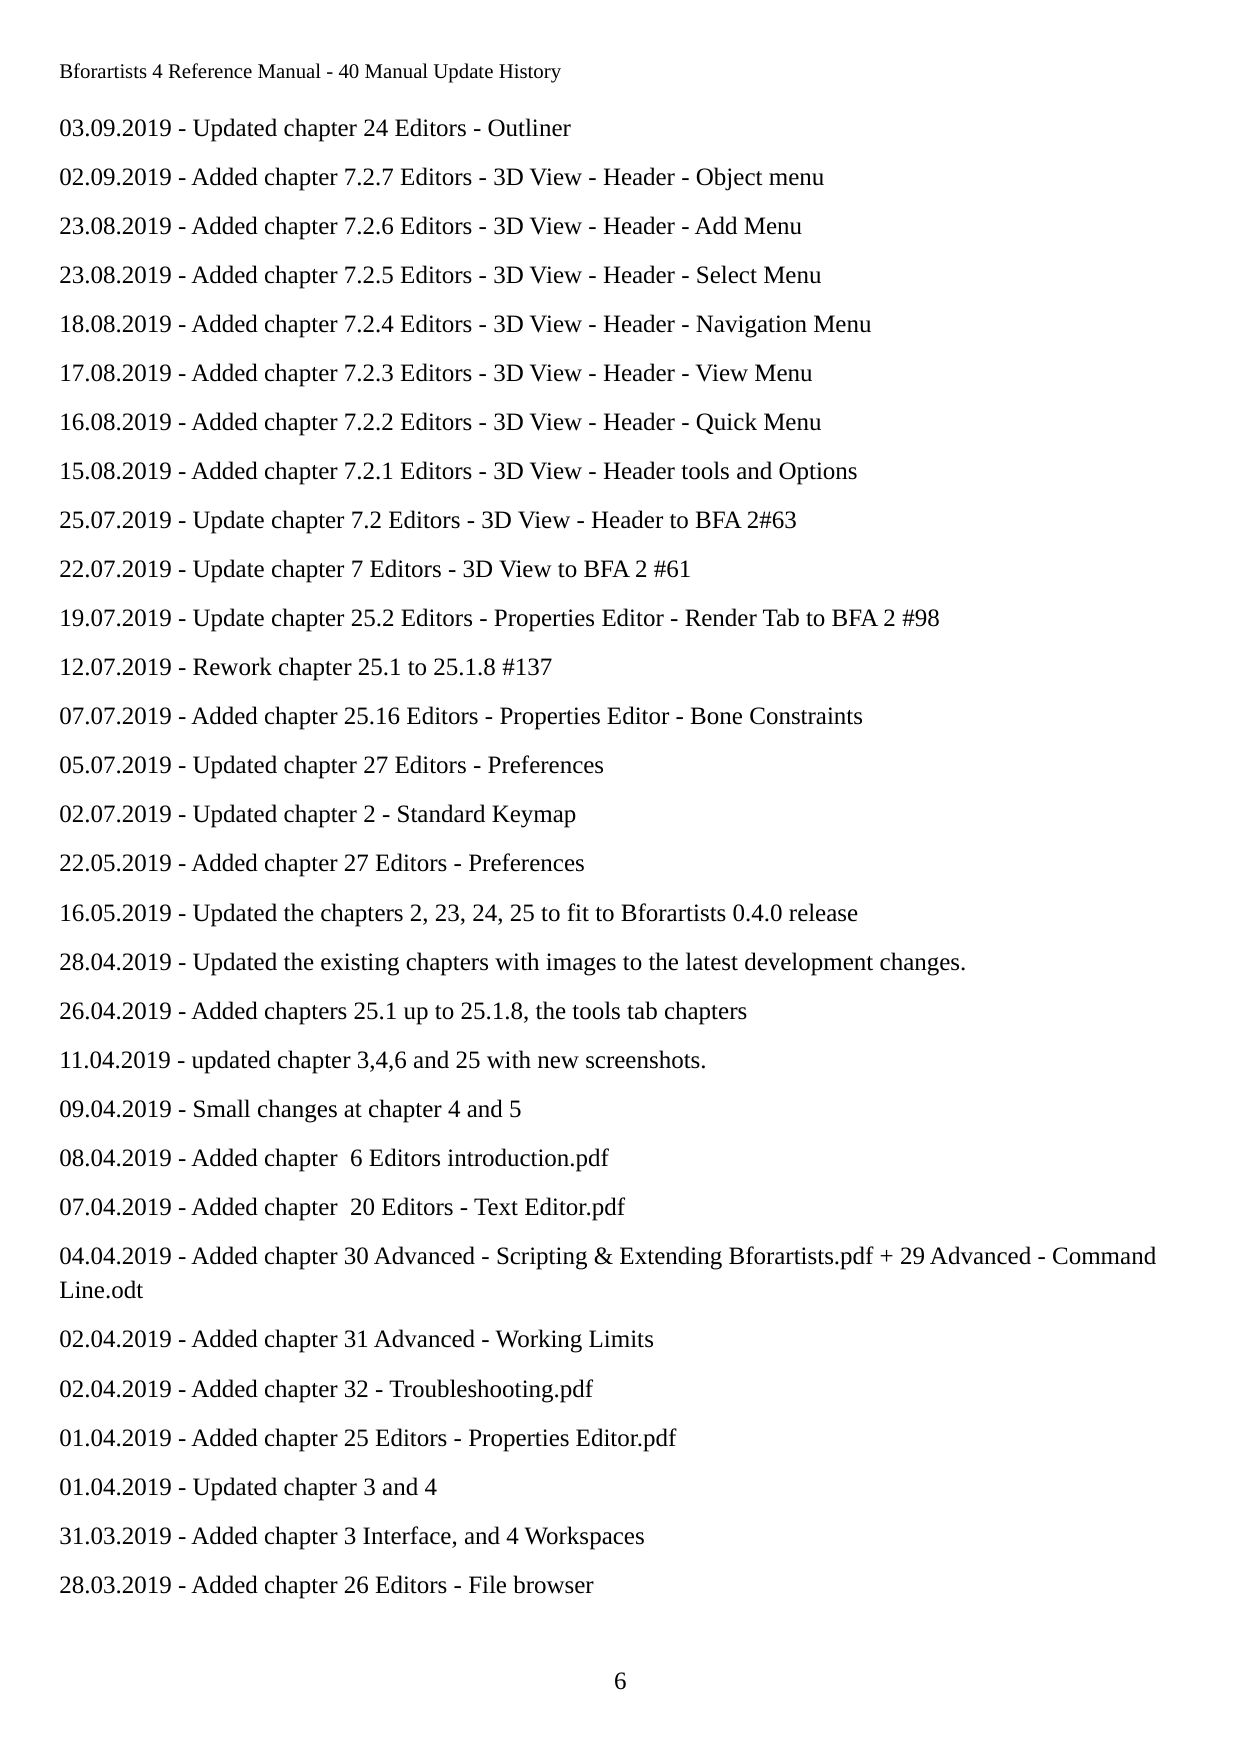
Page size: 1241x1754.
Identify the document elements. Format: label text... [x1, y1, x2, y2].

text 01.04.2019 - Updated chapter 3 and 4 [59, 1472, 1181, 1501]
text 02.09.2019 - Added chapter 7.2.7 Editors - 3D View - Header - Object menu [59, 162, 1181, 190]
text 23.08.2019 - Added chapter 7.2.6 Editors - 3D View - Header - Add Menu [59, 211, 1181, 239]
text 03.09.2019 - Updated chapter 24 Editors - Outliner [59, 113, 1181, 141]
text 04.04.2019 - Added chapter 30 Advanced - Scripting & Extending Bforartists.pdf + 29 Advanced - Command Line.odt [59, 1241, 1181, 1304]
text 19.07.2019 - Update chapter 25.2 Editors - Properties Editor - Render Tab to BFA 2 #98 [59, 603, 1181, 632]
text 17.08.2019 - Added chapter 7.2.3 Editors - 3D View - Header - View Menu [59, 358, 1181, 387]
text 22.05.2019 - Added chapter 27 Editors - Preferences [59, 848, 1181, 877]
text 08.04.2019 - Added chapter 6 Editors introduction.pdf [59, 1143, 1181, 1172]
text 12.07.2019 - Rework chapter 25.1 to 25.1.8 #137 [59, 652, 1181, 681]
text 02.07.2019 - Updated chapter 2 - Standard Keymap [59, 799, 1181, 828]
text 26.04.2019 - Added chapters 25.1 up to 25.1.8, the tools tab chapters [59, 996, 1181, 1024]
text 28.04.2019 - Updated the existing chapters with images to the latest development changes. [59, 947, 1181, 975]
text 23.08.2019 - Added chapter 7.2.5 Editors - 3D View - Header - Select Menu [59, 260, 1181, 288]
text 07.07.2019 - Added chapter 25.16 Editors - Properties Editor - Bone Constraints [59, 701, 1181, 730]
text 25.07.2019 - Update chapter 7.2 Editors - 3D View - Header to BFA 2#63 [59, 505, 1181, 534]
text 15.08.2019 - Added chapter 7.2.1 Editors - 3D View - Header tools and Options [59, 456, 1181, 485]
text 01.04.2019 - Added chapter 25 Editors - Properties Editor.pdf [59, 1423, 1181, 1451]
text 28.03.2019 - Added chapter 26 Editors - File browser [59, 1570, 1181, 1599]
text 02.04.2019 - Added chapter 32 - Troubleshooting.pdf [59, 1374, 1181, 1402]
text 18.08.2019 - Added chapter 7.2.4 Editors - 3D View - Header - Navigation Menu [59, 309, 1181, 338]
text 22.07.2019 - Update chapter 7 Editors - 3D View to BFA 2 #61 [59, 554, 1181, 583]
text 11.04.2019 - updated chapter 3,4,6 and 25 with new screenshots. [59, 1045, 1181, 1073]
text 09.04.2019 - Small changes at chapter 4 and 5 [59, 1094, 1181, 1123]
text 31.03.2019 - Added chapter 3 Interface, and 4 Workspaces [59, 1521, 1181, 1549]
text 16.08.2019 - Added chapter 7.2.2 Editors - 3D View - Header - Quick Menu [59, 407, 1181, 436]
text 05.07.2019 - Updated chapter 27 Editors - Preferences [59, 750, 1181, 779]
text 07.04.2019 - Added chapter 20 Editors - Text Editor.pdf [59, 1192, 1181, 1221]
text 16.05.2019 - Updated the chapters 2, 23, 24, 25 to fit to Bforartists 0.4.0 release [59, 898, 1181, 926]
text 02.04.2019 - Added chapter 31 Advanced - Working Limits [59, 1324, 1181, 1353]
